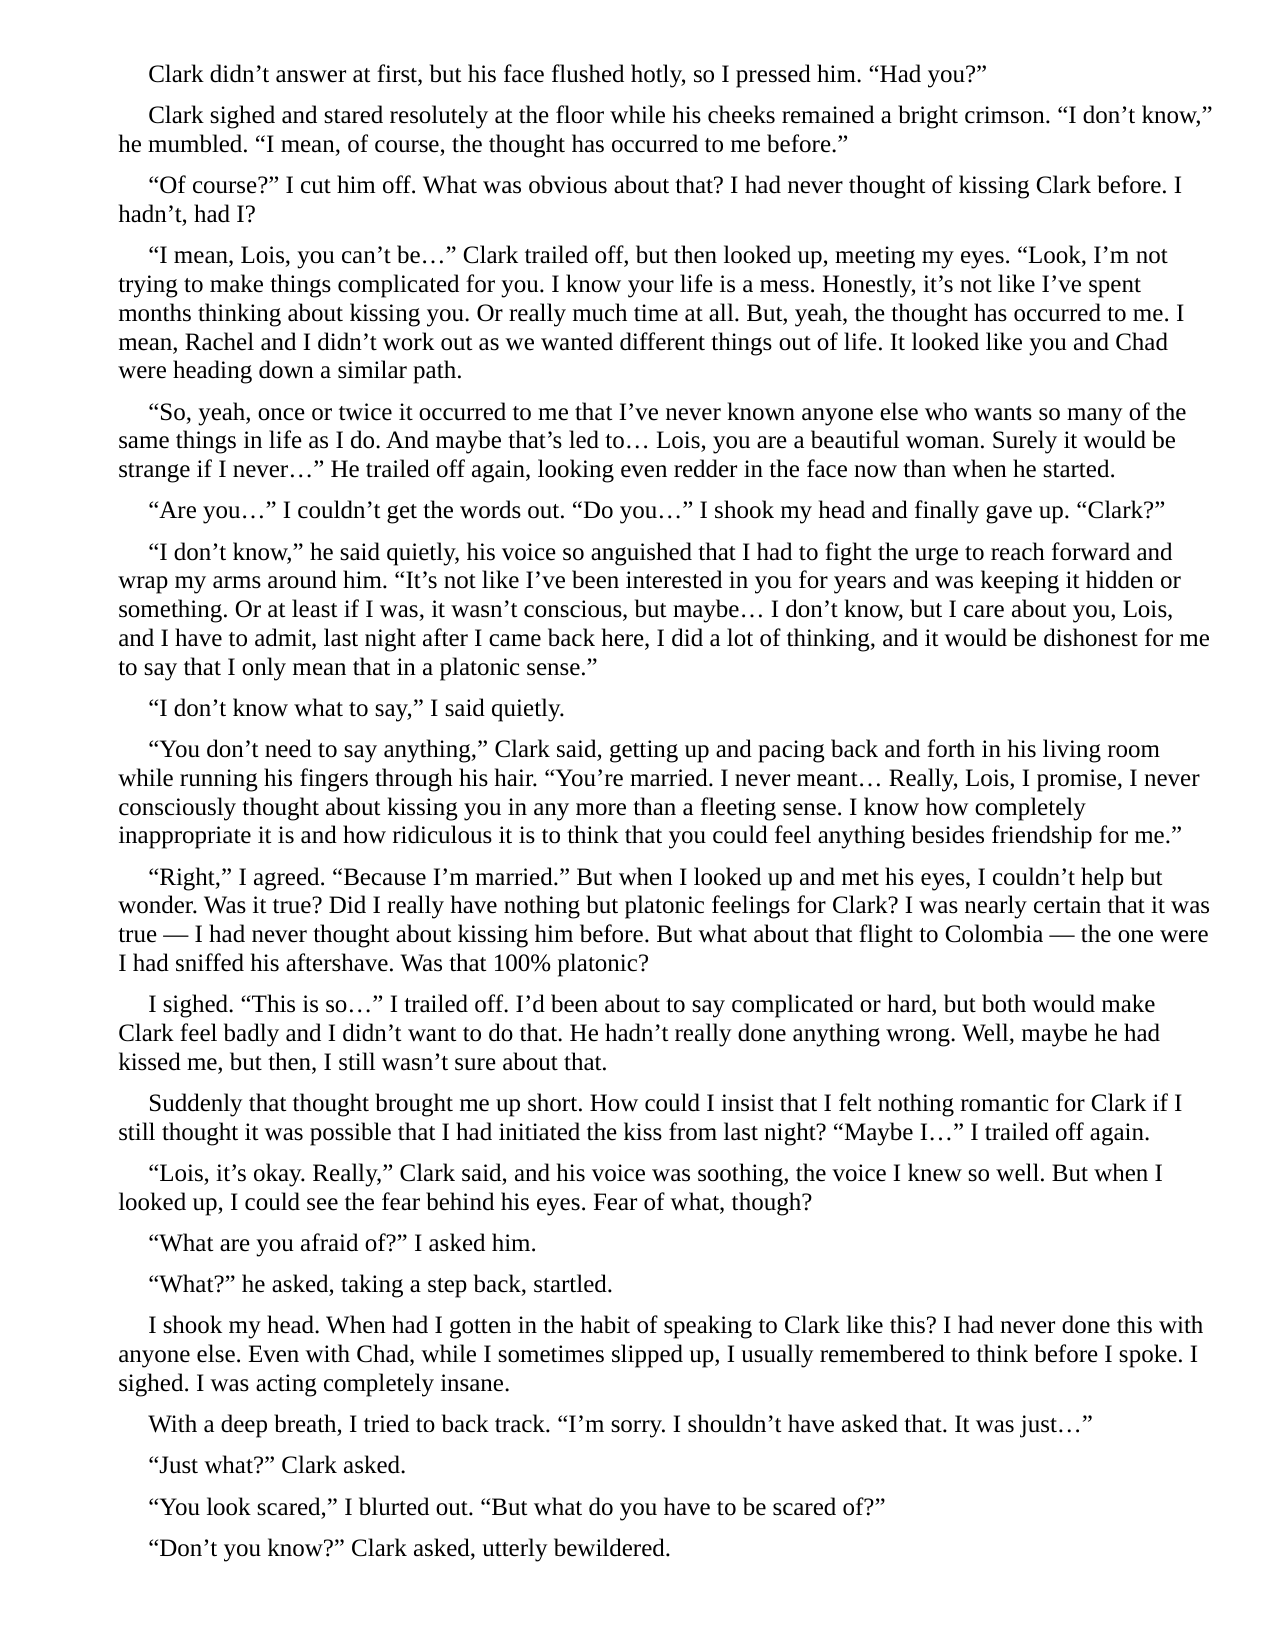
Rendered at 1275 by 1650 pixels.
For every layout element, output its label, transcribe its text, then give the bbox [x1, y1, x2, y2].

text Clark sighed and stared resolutely at the floor while his cheeks remained a bright crimson. “I don’t know,” he mumbled. “I mean, of course, the thought has occurred to me before.” [118, 100, 1216, 158]
text “Just what?” Clark asked. [118, 1450, 1216, 1479]
text “Don’t you know?” Clark asked, utterly bewildered. [118, 1533, 1216, 1562]
text Clark didn’t answer at first, but his face flushed hotly, so I pressed him. “Had you?” [118, 59, 1216, 88]
text “What are you afraid of?” I asked him. [118, 1228, 1216, 1257]
text “So, yeah, once or twice it occurred to me that I’ve never known anyone else who wants so many of the same things in life as I do. And maybe that’s led to… Lois, you are a beautiful woman. Surely it would be strange if I never…” He trailed off again, looking even redder in the face now than when he started. [118, 397, 1216, 483]
text With a deep breath, I tried to back track. “I’m sorry. I shouldn’t have asked that. It was just…” [118, 1409, 1216, 1438]
text “I don’t know,” he said quietly, his voice so anguished that I had to fight the urge to reach forward and wrap my arms around him. “It’s not like I’ve been interested in you for years and was keeping it hidden or something. Or at least if I was, it wasn’t conscious, but maybe… I don’t know, but I care about you, Lois, and I have to admit, last night after I came back here, I did a lot of thinking, and it would be dishonest for me to say that I only mean that in a platonic sense.” [118, 537, 1216, 680]
text I shook my head. When had I gotten in the habit of speaking to Clark like this? I had never done this with anyone else. Even with Chad, while I sometimes slipped up, I usually remembered to think before I spoke. I sighed. I was acting completely insane. [118, 1310, 1216, 1397]
text “Of course?” I cut him off. What was obvious about that? I had never thought of kissing Clark before. I hadn’t, had I? [118, 170, 1216, 228]
text Suddenly that thought brought me up short. How could I insist that I felt nothing romantic for Clark if I still thought it was possible that I had initiated the kiss from last night? “Maybe I…” I trailed off again. [118, 1088, 1216, 1145]
text “I don’t know what to say,” I said quietly. [118, 693, 1216, 722]
text “Are you…” I couldn’t get the words out. “Do you…” I shook my head and finally gave up. “Clark?” [118, 495, 1216, 524]
text “I mean, Lois, you can’t be…” Clark trailed off, but then looked up, meeting my eyes. “Look, I’m not trying to make things complicated for you. I know your life is a mess. Honestly, it’s not like I’ve spent months thinking about kissing you. Or really much time at all. But, yeah, the thought has occurred to me. I mean, Rachel and I didn’t work out as we wanted different things out of life. It looked like you and Chad were heading down a similar path. [118, 240, 1216, 384]
text “Right,” I agreed. “Because I’m married.” But when I looked up and met his eyes, I couldn’t help but wonder. Was it true? Did I really have nothing but platonic feelings for Clark? I was nearly certain that it was true — I had never thought about kissing him before. But what about that flight to Colombia — the one were I had sniffed his aftershave. Was that 100% platonic? [118, 862, 1216, 977]
text “You don’t need to say anything,” Clark said, getting up and pacing back and forth in his living room while running his fingers through his hair. “You’re married. I never meant… Really, Lois, I promise, I never consciously thought about kissing you in any more than a fleeting sense. I know how completely inappropriate it is and how ridiculous it is to think that you could feel anything besides friendship for me.” [118, 734, 1216, 849]
text I sighed. “This is so…” I trailed off. I’d been about to say complicated or hard, but both would make Clark feel badly and I didn’t want to do that. He hadn’t really done anything wrong. Well, maybe he had kissed me, but then, I still wasn’t sure about that. [118, 989, 1216, 1075]
text “You look scared,” I blurted out. “But what do you have to be scared of?” [118, 1492, 1216, 1520]
text “What?” he asked, taking a step back, startled. [118, 1269, 1216, 1298]
text “Lois, it’s okay. Really,” Clark said, and his voice was soothing, the voice I knew so well. But when I looked up, I could see the fear behind his eyes. Fear of what, though? [118, 1158, 1216, 1215]
